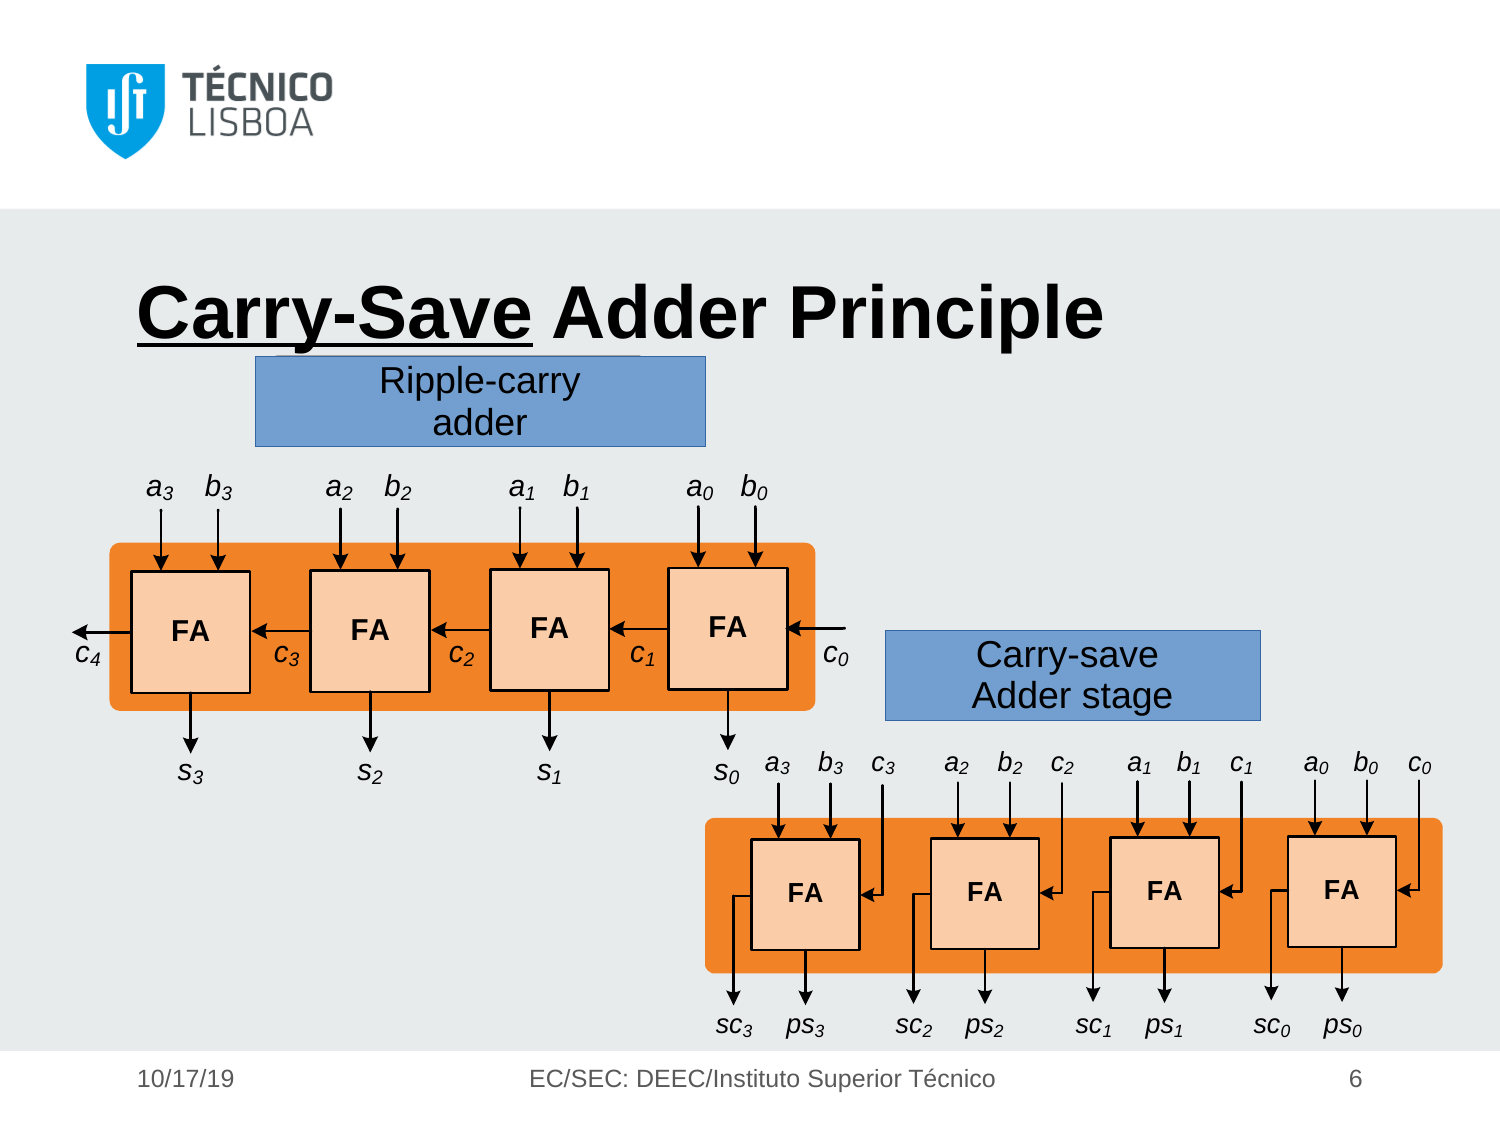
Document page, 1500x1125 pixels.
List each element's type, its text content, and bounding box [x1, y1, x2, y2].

title Carry-Save Adder Principle [121, 237, 1378, 381]
text_box Ripple-carry adder [255, 356, 706, 447]
slide_number 10/17/19 [121, 1052, 425, 1103]
slide_number [1077, 1052, 1378, 1103]
footer EC/SEC: DEEC/Instituto Superior Técnico [512, 1052, 1021, 1103]
text_box Carry-save Adder stage [885, 630, 1261, 721]
picture [0, 0, 1500, 1125]
